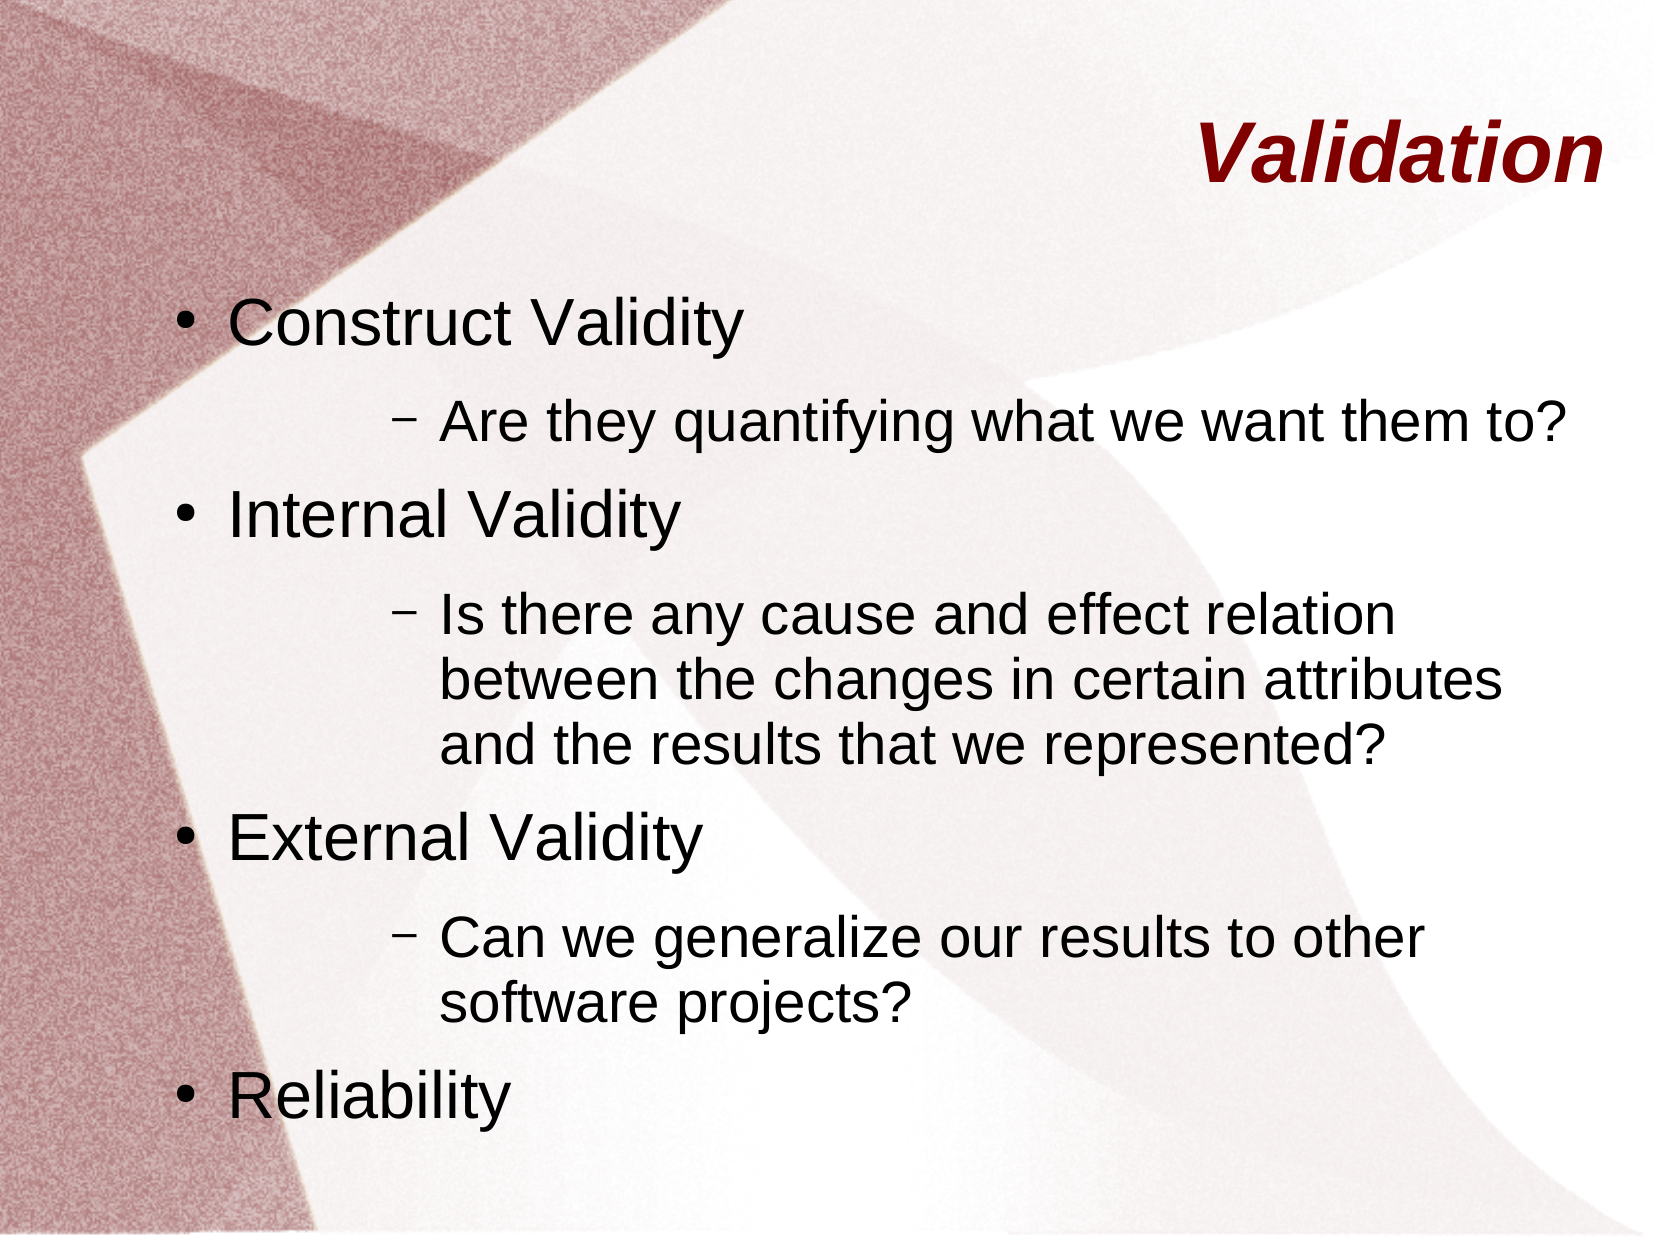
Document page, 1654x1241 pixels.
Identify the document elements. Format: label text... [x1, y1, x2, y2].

list Construct Validity Are they quantifying what we want them to? Internal Validity Is there any cause and effect relation between the changes in certain attributes and the results that we represented? External Validity Can we generalize our results to other software projects? Reliability [156, 284, 1612, 1134]
title Validation [596, 49, 1607, 257]
picture [0, 0, 1654, 1241]
